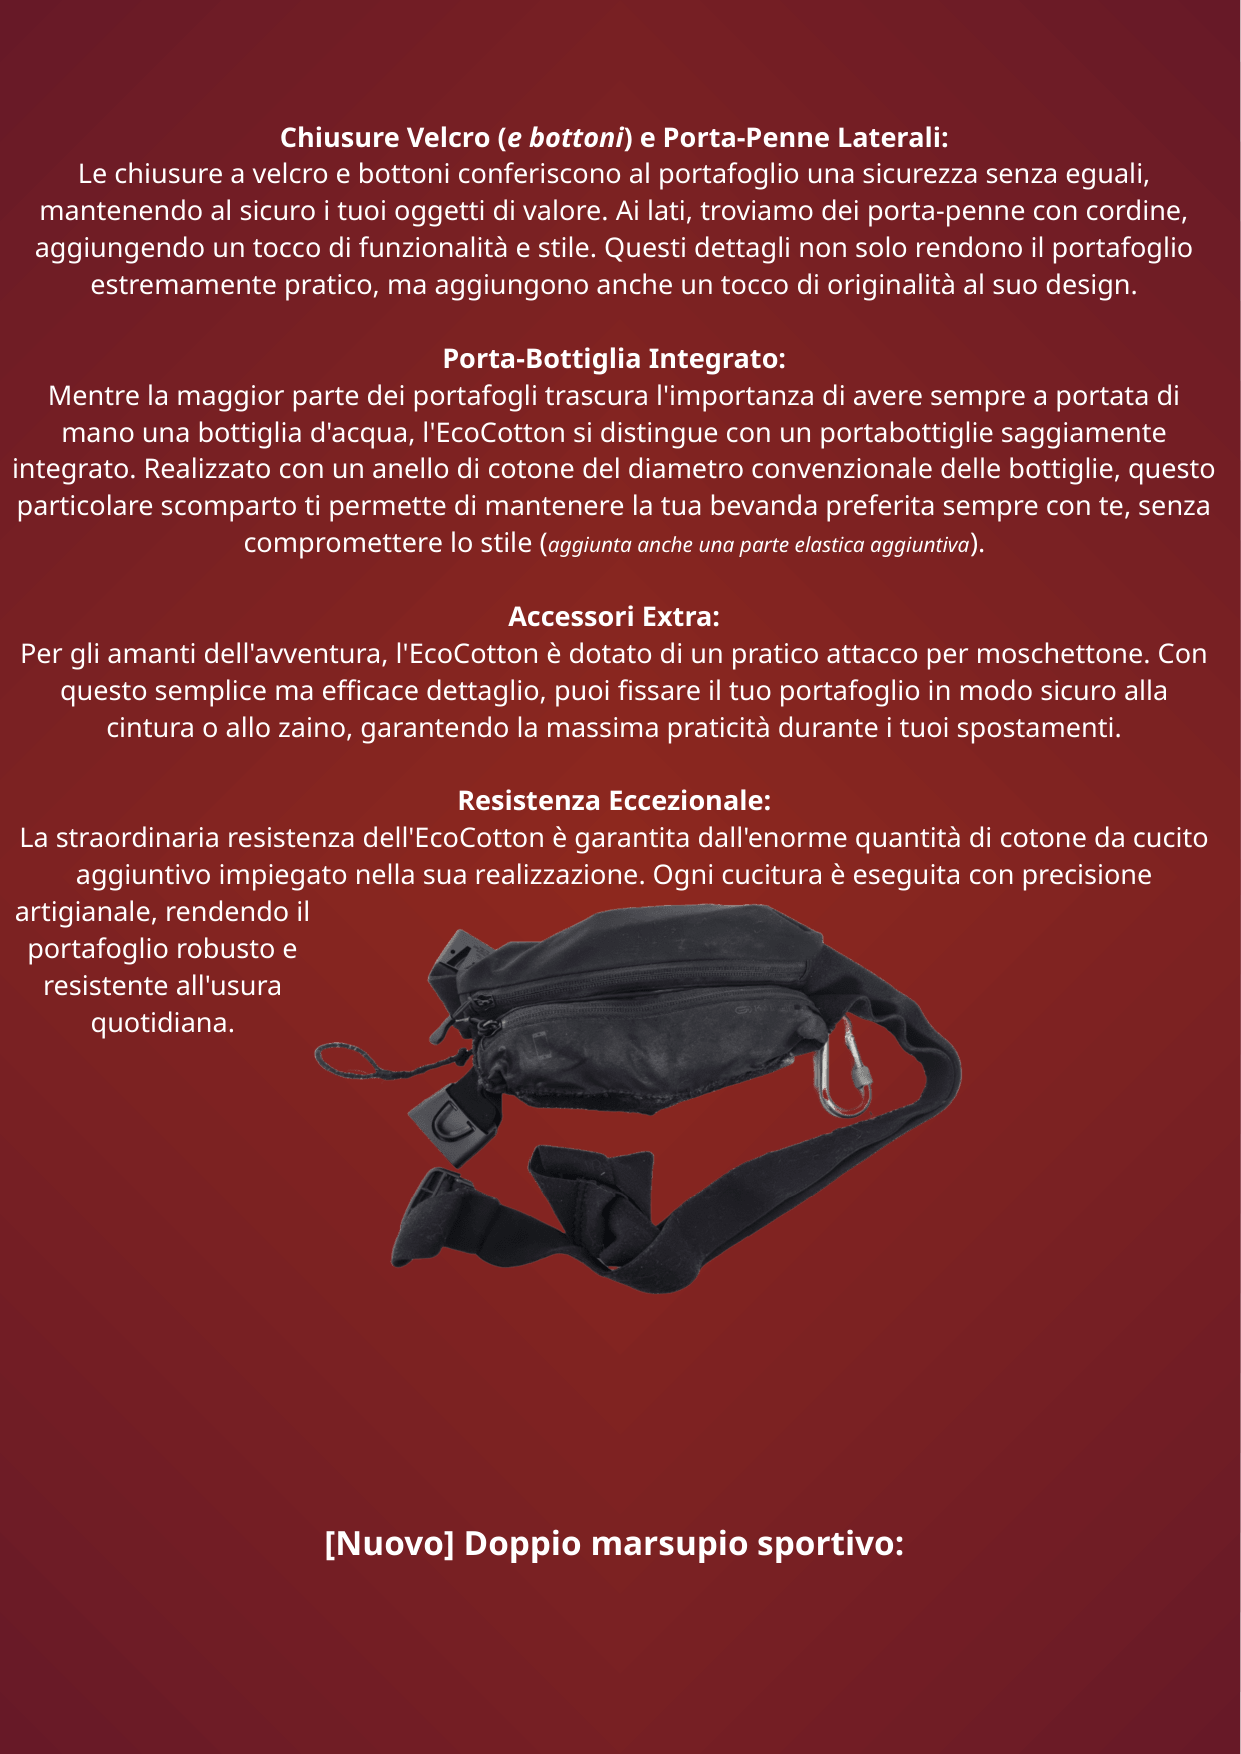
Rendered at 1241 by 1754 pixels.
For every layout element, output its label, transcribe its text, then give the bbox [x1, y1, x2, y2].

text Per gli amanti dell'avventura, l'EcoCotton è dotato di un pratico attacco per moschettone. Con questo semplice ma efficace dettaglio, puoi fissare il tuo portafoglio in modo sicuro alla cintura o allo zaino, garantendo la massima praticità durante i tuoi spostamenti. [12, 634, 1217, 745]
text Porta-Bottiglia Integrato: [12, 339, 1217, 376]
text La straordinaria resistenza dell'EcoCotton è garantita dall'enorme quantità di cotone da cucito aggiuntivo impiegato nella sua realizzazione. Ogni cucitura è eseguita con precisione artigianale, rendendo il portafoglio robusto e resistente all'usura quotidiana. [12, 819, 1217, 1040]
picture [313, 903, 966, 1295]
text Mentre la maggior parte dei portafogli trascura l'importanza di avere sempre a portata di mano una bottiglia d'acqua, l'EcoCotton si distingue con un portabottiglie saggiamente integrato. Realizzato con un anello di cotone del diametro convenzionale delle bottiglie, questo particolare scomparto ti permette di mantenere la tua bevanda preferita sempre con te, senza compromettere lo stile (aggiunta anche una parte elastica aggiuntiva). [12, 376, 1217, 561]
text [Nuovo] Doppio marsupio sportivo: [12, 1519, 1217, 1565]
text Le chiusure a velcro e bottoni conferiscono al portafoglio una sicurezza senza eguali, mantenendo al sicuro i tuoi oggetti di valore. Ai lati, troviamo dei porta-penne con cordine, aggiungendo un tocco di funzionalità e stile. Questi dettagli non solo rendono il portafoglio estremamente pratico, ma aggiungono anche un tocco di originalità al suo design. [12, 155, 1217, 302]
text Resistenza Eccezionale: [12, 782, 1217, 819]
text Chiusure Velcro (e bottoni) e Porta-Penne Laterali: [12, 118, 1217, 155]
text Accessori Extra: [12, 597, 1217, 634]
